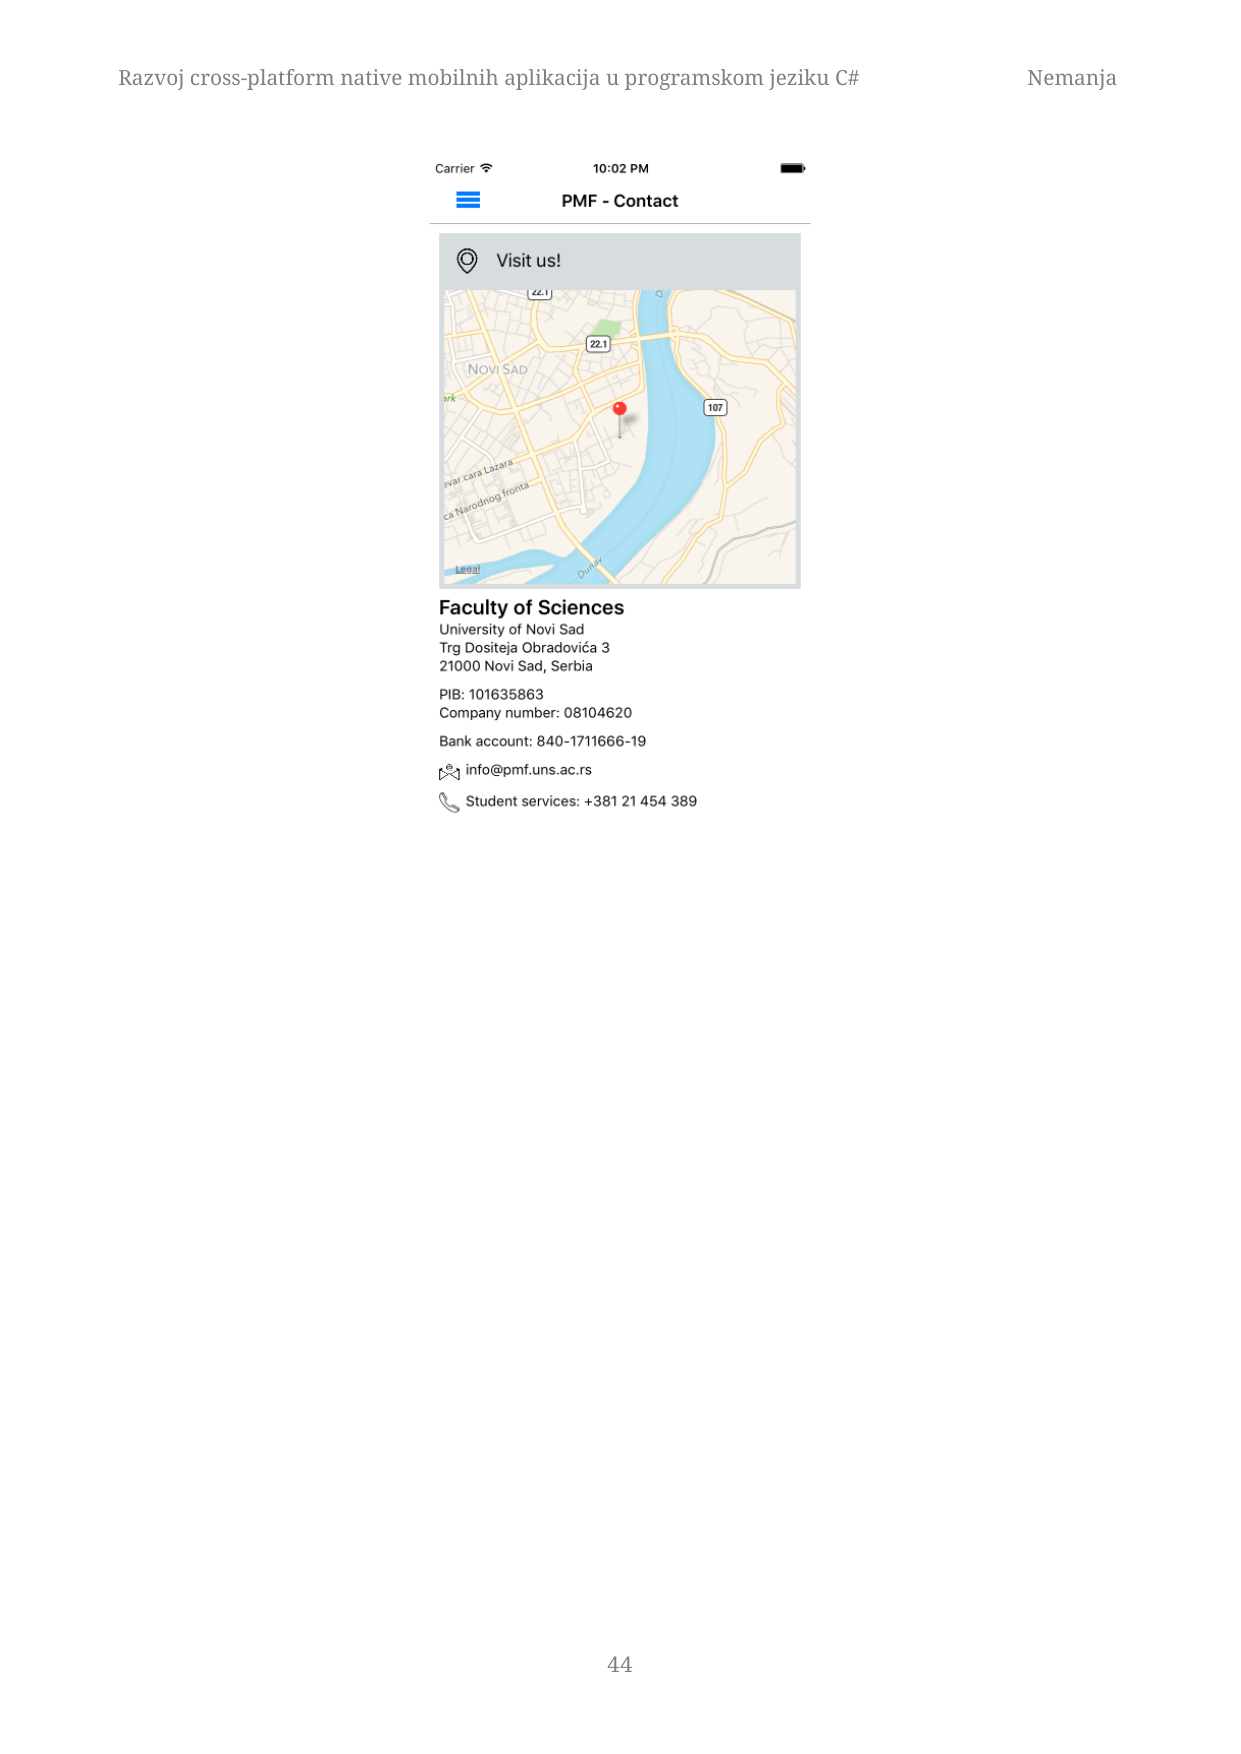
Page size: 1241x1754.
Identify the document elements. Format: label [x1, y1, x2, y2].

picture [429, 158, 811, 836]
